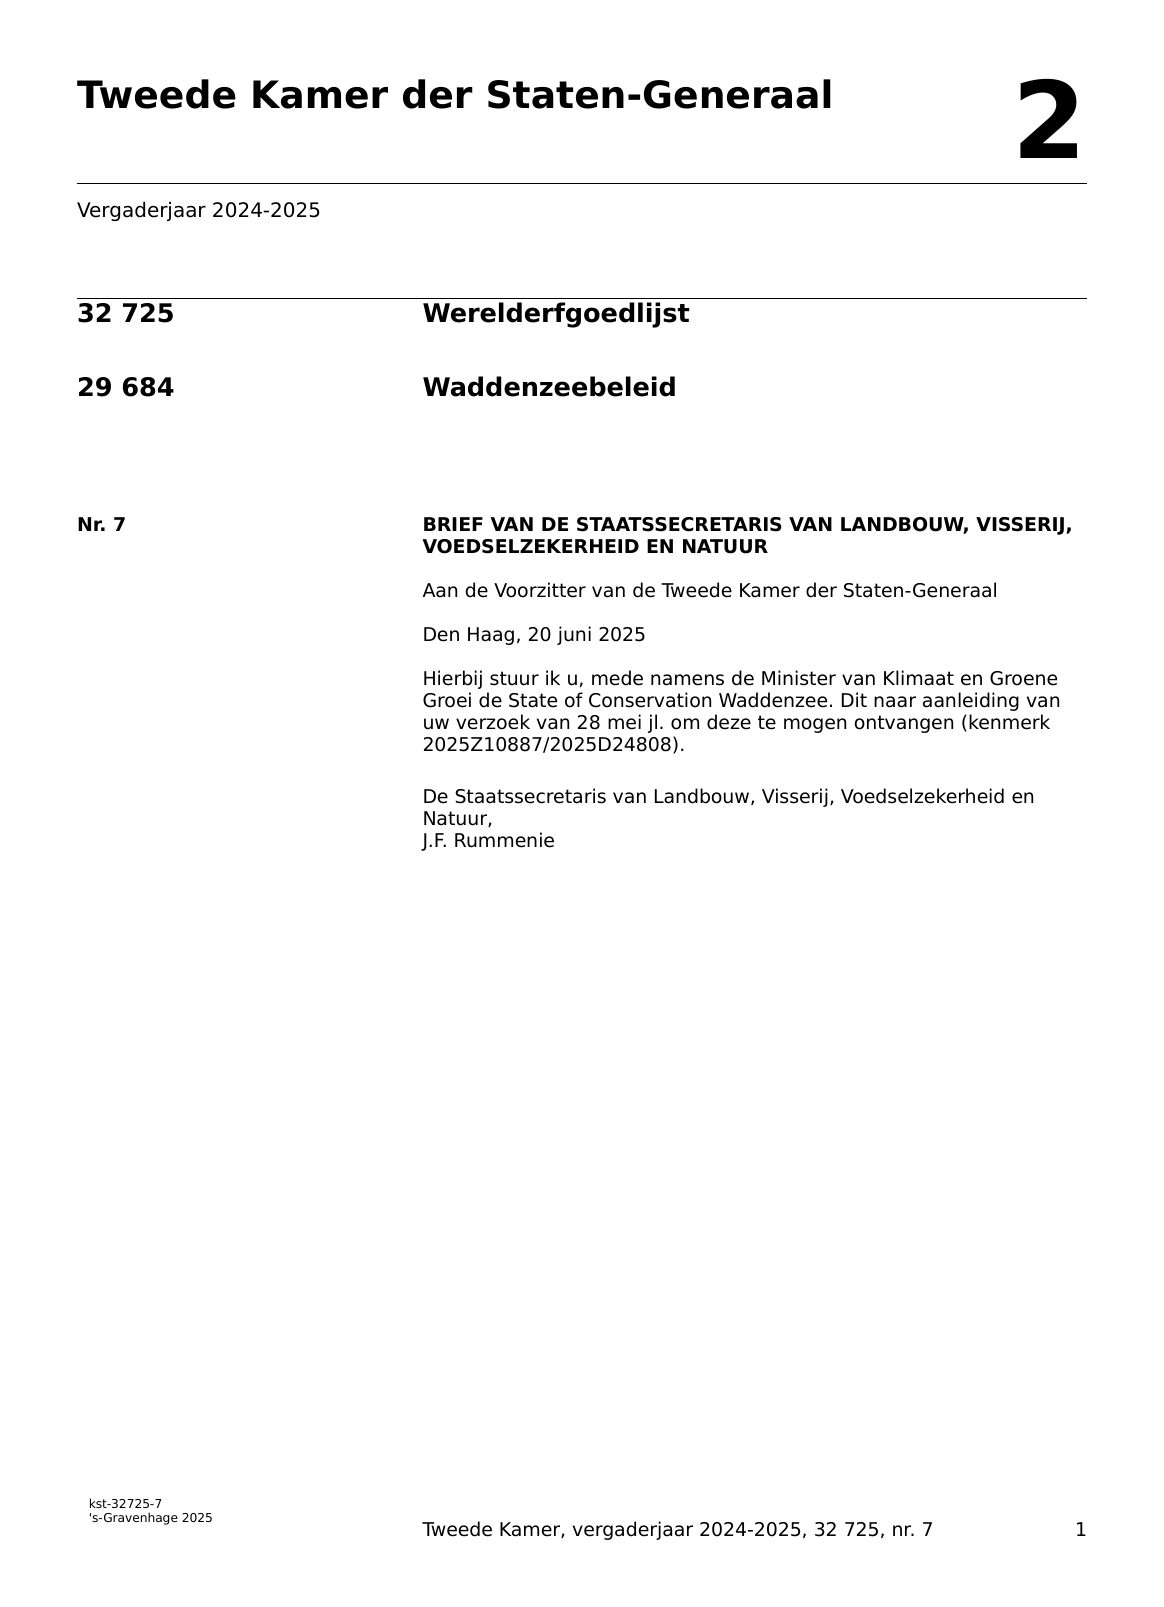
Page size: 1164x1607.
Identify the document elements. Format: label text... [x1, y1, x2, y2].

subtitle 29 684 Waddenzeebeleid [77, 373, 1087, 403]
table_header 2 [886, 59, 1087, 183]
subtitle Nr. 7 BRIEF VAN DE STAATSSECRETARIS VAN LANDBOUW, VISSERIJ, VOEDSELZEKERHEID EN NATUUR [77, 514, 1087, 558]
text Den Haag, 20 juni 2025 [422, 624, 1087, 646]
table_header Tweede Kamer der Staten-Generaal [77, 59, 886, 183]
subtitle 32 725 Werelderfgoedlijst [77, 299, 1087, 329]
text De Staatssecretaris van Landbouw, Visserij, Voedselzekerheid en Natuur, J.F. Rummenie [422, 786, 1087, 852]
text Hierbij stuur ik u, mede namens de Minister van Klimaat en Groene Groei de State of Conservation Waddenzee. Dit naar aanleiding van uw verzoek van 28 mei jl. om deze te mogen ontvangen (kenmerk 2025Z10887/2025D24808). [422, 668, 1087, 756]
table_cell Vergaderjaar 2024-2025 [77, 184, 1087, 298]
text 's-Gravenhage 2025 [88, 1511, 323, 1525]
text Aan de Voorzitter van de Tweede Kamer der Staten-Generaal [422, 580, 1087, 602]
text kst-32725-7 [88, 1497, 323, 1511]
